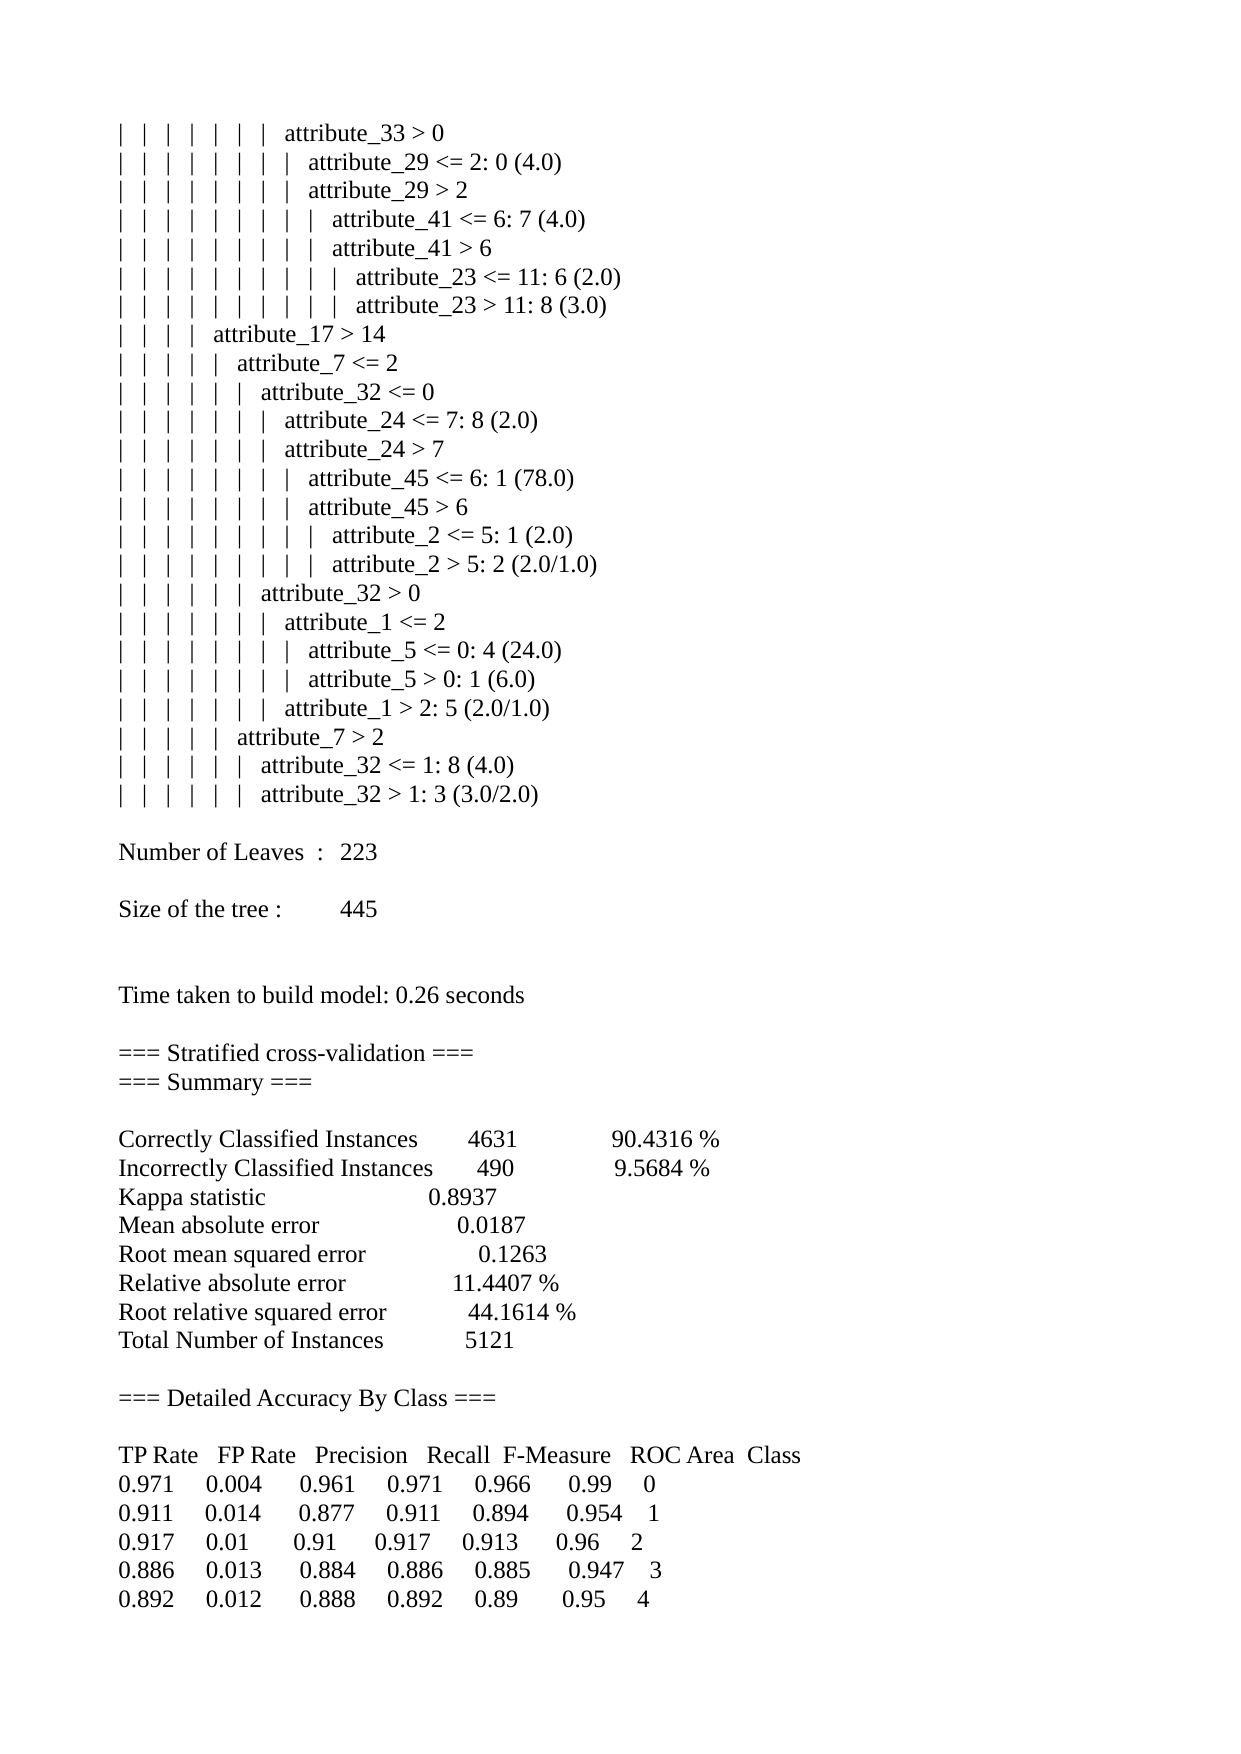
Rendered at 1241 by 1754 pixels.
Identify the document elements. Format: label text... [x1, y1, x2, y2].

text Root mean squared error 0.1263 [118, 1239, 1122, 1268]
text | | | | | | | | attribute_45 <= 6: 1 (78.0) [118, 463, 1122, 492]
text Incorrectly Classified Instances 490 9.5684 % [118, 1153, 1122, 1182]
text | | | | | | attribute_32 > 0 [118, 578, 1122, 607]
text | | | | | | | attribute_33 > 0 [118, 118, 1122, 147]
text TP Rate FP Rate Precision Recall F-Measure ROC Area Class [118, 1441, 1122, 1469]
text 0.971 0.004 0.961 0.971 0.966 0.99 0 [118, 1469, 1122, 1498]
text Time taken to build model: 0.26 seconds [118, 981, 1122, 1009]
text === Summary === [118, 1067, 1122, 1096]
text 0.886 0.013 0.884 0.886 0.885 0.947 3 [118, 1556, 1122, 1584]
text | | | | | attribute_7 > 2 [118, 722, 1122, 751]
text Relative absolute error 11.4407 % [118, 1268, 1122, 1297]
text | | | | | | | | | attribute_2 > 5: 2 (2.0/1.0) [118, 549, 1122, 578]
text | | | | | | attribute_32 > 1: 3 (3.0/2.0) [118, 779, 1122, 808]
text | | | | | | | | | | attribute_23 > 11: 8 (3.0) [118, 291, 1122, 319]
text Root relative squared error 44.1614 % [118, 1297, 1122, 1326]
text | | | | | | attribute_32 <= 1: 8 (4.0) [118, 751, 1122, 779]
text 0.911 0.014 0.877 0.911 0.894 0.954 1 [118, 1498, 1122, 1527]
text | | | | | | | attribute_24 > 7 [118, 434, 1122, 463]
text | | | | | | attribute_32 <= 0 [118, 377, 1122, 406]
text Kappa statistic 0.8937 [118, 1182, 1122, 1211]
text === Stratified cross-validation === [118, 1038, 1122, 1067]
text | | | | | | | | | attribute_41 > 6 [118, 233, 1122, 262]
text Size of the tree : 445 [118, 894, 1122, 923]
text | | | | | | | | | | attribute_23 <= 11: 6 (2.0) [118, 262, 1122, 291]
text Mean absolute error 0.0187 [118, 1211, 1122, 1239]
text | | | | | | | | attribute_29 > 2 [118, 176, 1122, 204]
text 0.917 0.01 0.91 0.917 0.913 0.96 2 [118, 1527, 1122, 1556]
text | | | | | | | attribute_1 <= 2 [118, 607, 1122, 636]
text | | | | | attribute_7 <= 2 [118, 348, 1122, 377]
text | | | | | | | | attribute_45 > 6 [118, 492, 1122, 521]
text | | | | attribute_17 > 14 [118, 319, 1122, 348]
text | | | | | | | | | attribute_41 <= 6: 7 (4.0) [118, 204, 1122, 233]
text | | | | | | | attribute_1 > 2: 5 (2.0/1.0) [118, 693, 1122, 722]
text Total Number of Instances 5121 [118, 1326, 1122, 1354]
text | | | | | | | | attribute_29 <= 2: 0 (4.0) [118, 147, 1122, 176]
text === Detailed Accuracy By Class === [118, 1383, 1122, 1412]
text | | | | | | | | attribute_5 <= 0: 4 (24.0) [118, 636, 1122, 664]
text | | | | | | | | attribute_5 > 0: 1 (6.0) [118, 664, 1122, 693]
text | | | | | | | | | attribute_2 <= 5: 1 (2.0) [118, 521, 1122, 549]
text Number of Leaves : 223 [118, 837, 1122, 866]
text Correctly Classified Instances 4631 90.4316 % [118, 1124, 1122, 1153]
text | | | | | | | attribute_24 <= 7: 8 (2.0) [118, 406, 1122, 434]
text 0.892 0.012 0.888 0.892 0.89 0.95 4 [118, 1584, 1122, 1613]
